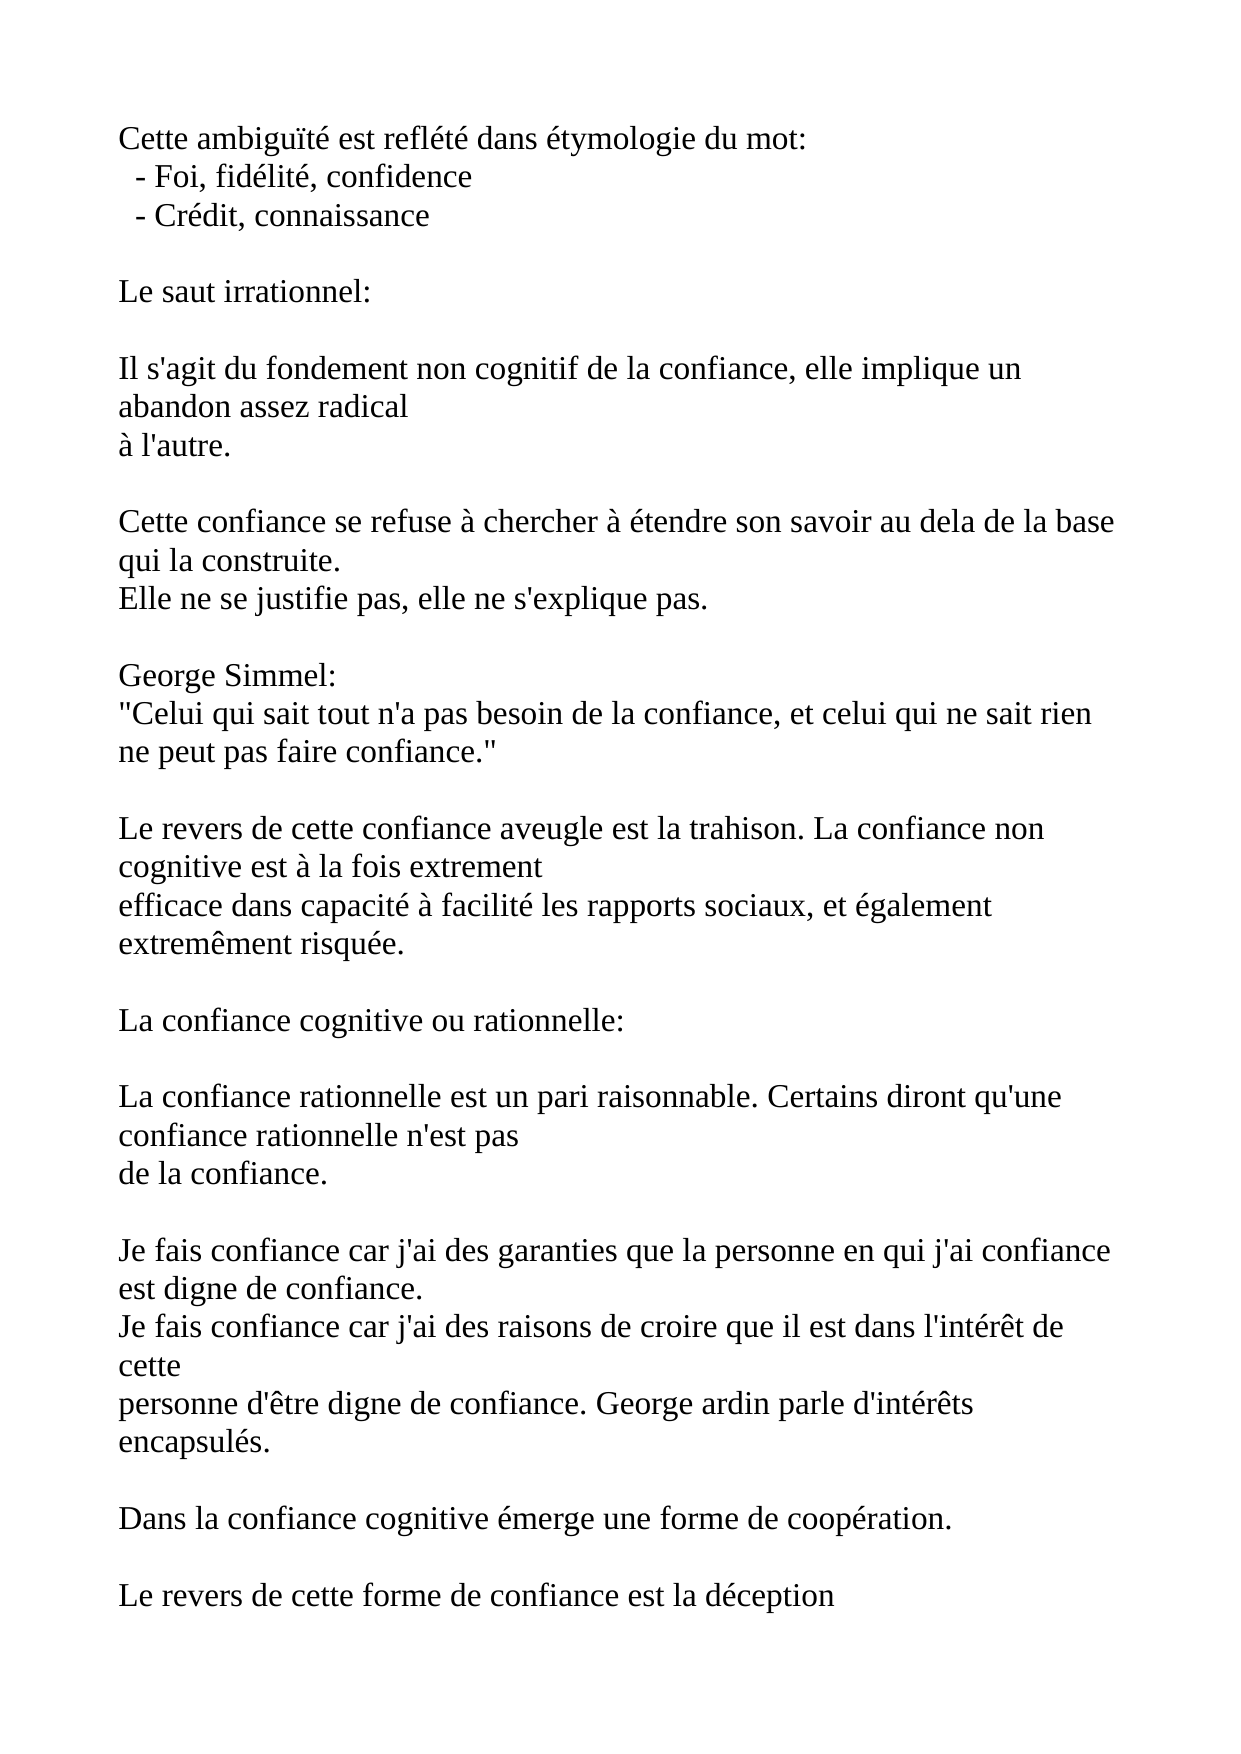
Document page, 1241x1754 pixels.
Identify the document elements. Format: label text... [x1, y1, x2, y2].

text Cette ambiguïté est reflété dans étymologie du mot: [118, 118, 1122, 156]
text Elle ne se justifie pas, elle ne s'explique pas. [118, 578, 1122, 616]
text Le revers de cette forme de confiance est la déception [118, 1575, 1122, 1613]
text Il s'agit du fondement non cognitif de la confiance, elle implique un abandon assez radical [118, 348, 1122, 425]
text de la confiance. [118, 1153, 1122, 1191]
text Le saut irrationnel: [118, 271, 1122, 310]
text personne d'être digne de confiance. George ardin parle d'intérêts encapsulés. [118, 1383, 1122, 1460]
text efficace dans capacité à facilité les rapports sociaux, et également extremêment risquée. [118, 885, 1122, 961]
text La confiance cognitive ou rationnelle: [118, 1000, 1122, 1038]
text Dans la confiance cognitive émerge une forme de coopération. [118, 1498, 1122, 1536]
text "Celui qui sait tout n'a pas besoin de la confiance, et celui qui ne sait rien ne peut pas faire confiance." [118, 693, 1122, 770]
text George Simmel: [118, 655, 1122, 693]
text La confiance rationnelle est un pari raisonnable. Certains diront qu'une confiance rationnelle n'est pas [118, 1076, 1122, 1153]
text Je fais confiance car j'ai des garanties que la personne en qui j'ai confiance est digne de confiance. [118, 1230, 1122, 1306]
text Cette confiance se refuse à chercher à étendre son savoir au dela de la base qui la construite. [118, 501, 1122, 578]
text Je fais confiance car j'ai des raisons de croire que il est dans l'intérêt de cette [118, 1306, 1122, 1383]
text Le revers de cette confiance aveugle est la trahison. La confiance non cognitive est à la fois extrement [118, 808, 1122, 885]
text - Foi, fidélité, confidence [118, 156, 1122, 195]
text à l'autre. [118, 425, 1122, 463]
text - Crédit, connaissance [118, 195, 1122, 233]
